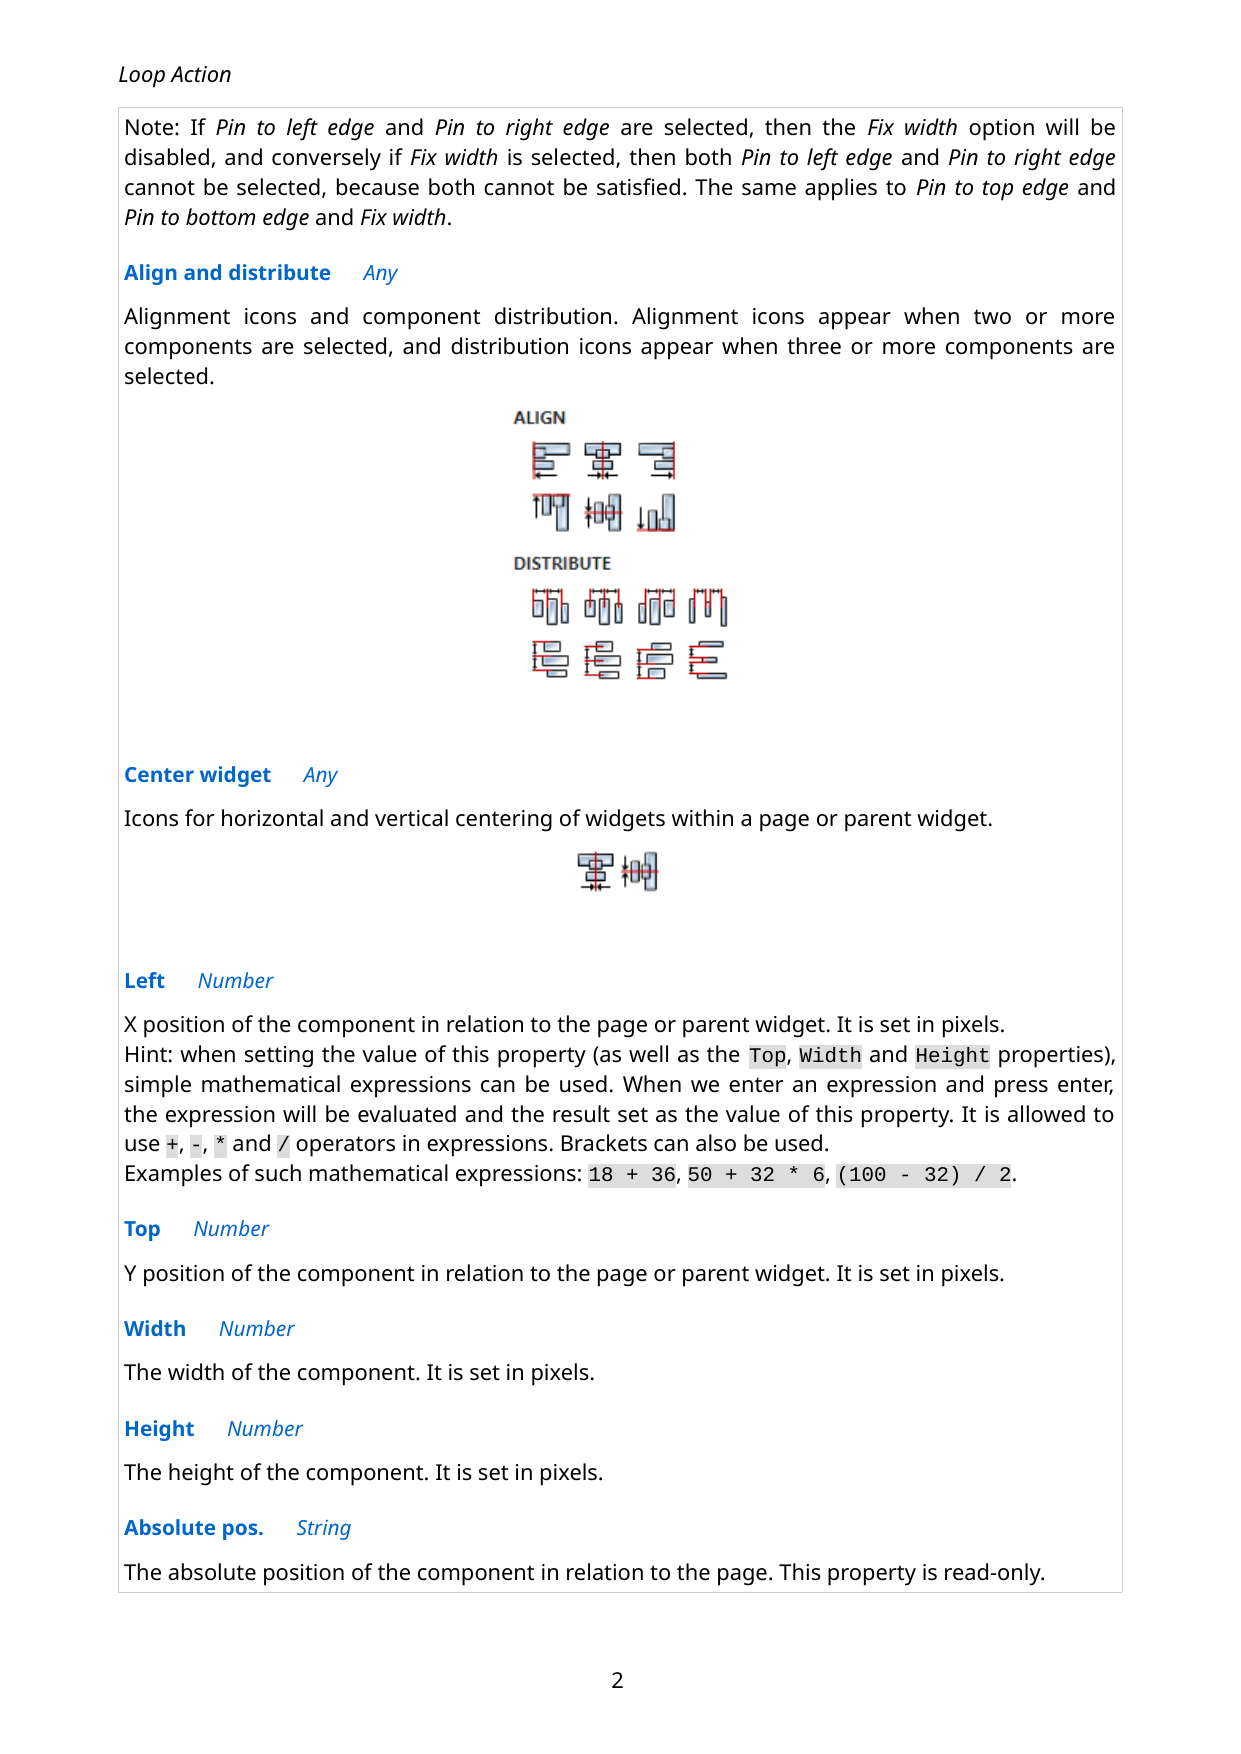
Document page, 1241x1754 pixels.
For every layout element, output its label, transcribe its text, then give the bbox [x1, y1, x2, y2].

picture [490, 402, 750, 692]
table_cell Note: If Pin to left edge and Pin to right edge are selected, then the Fix width option will be disabled, and conversely if Fix width is selected, then both Pin to left edge and Pin to right edge cannot be selected, because both cannot be satisfied. The same applies to Pin to top edge and Pin to bottom edge and Fix width. Align and distribute Any Alignment icons and component distribution. Alignment icons appear when two or more components are selected, and distribution icons appear when three or more components are selected. [119, 108, 1122, 402]
table_cell Center widget Any Icons for horizontal and vertical centering of widgets within a page or parent widget. Left Number X position of the component in relation to the page or parent widget. It is set in pixels. Hint: when setting the value of this property (as well as the Top, Width and Height properties), simple mathematical expressions can be used. When we enter an expression and press enter, the expression will be evaluated and the result set as the value of this property. It is allowed to use +, -, * and / operators in expressions. Brackets can also be used. Examples of such mathematical expressions: 18 + 36, 50 + 32 * 6, (100 - 32) / 2. Top Number Y position of the component in relation to the page or parent widget. It is set in pixels. Width Number The width of the component. It is set in pixels. Height Number The height of the component. It is set in pixels. Absolute pos. String The absolute position of the component in relation to the page. This property is read-only. [119, 403, 1122, 1592]
picture [572, 844, 668, 898]
